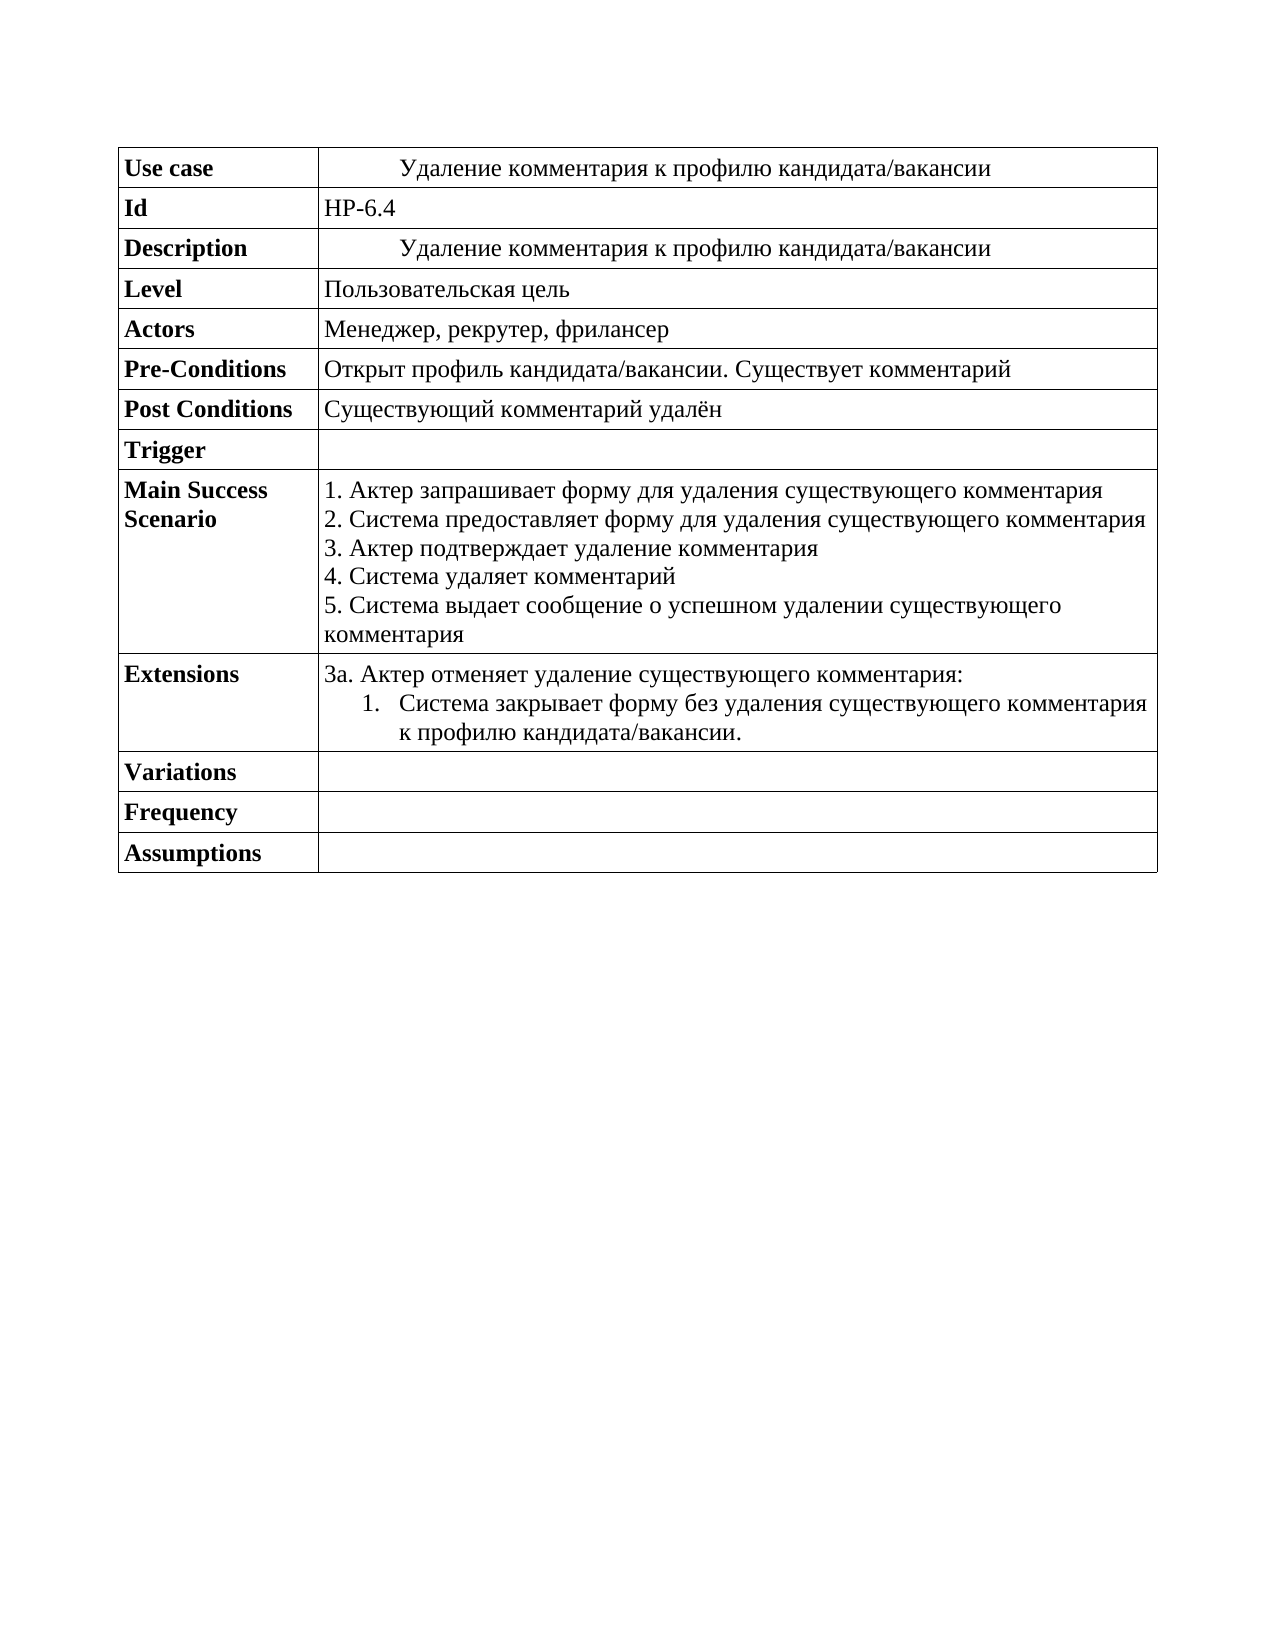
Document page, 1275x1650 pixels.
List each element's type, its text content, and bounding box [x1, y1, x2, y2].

table_cell Pre-Conditions [119, 349, 318, 389]
table_cell [319, 792, 1157, 832]
table_cell Assumptions [119, 833, 318, 872]
table_cell 1. Актер запрашивает форму для удаления существующего комментария 2. Система предоставляет форму для удаления существующего комментария 3. Актер подтверждает удаление комментария 4. Система удаляет комментарий 5. Система выдает сообщение о успешном удалении существующего комментария [319, 470, 1157, 653]
table_cell [319, 752, 1157, 791]
table_header Удаление комментария к профилю кандидата/вакансии [319, 148, 1157, 187]
table_cell Post Conditions [119, 390, 318, 429]
table_cell НР-6.4 [319, 188, 1157, 228]
table_cell Actors [119, 309, 318, 348]
table_cell Main Success Scenario [119, 470, 318, 653]
table_cell [319, 833, 1157, 872]
table_cell 3а. Актер отменяет удаление существующего комментария: Система закрывает форму без удаления существующего комментария к профилю кандидата/вакансии. [319, 654, 1157, 751]
table_cell Extensions [119, 654, 318, 751]
table_cell Frequency [119, 792, 318, 832]
table_cell Удаление комментария к профилю кандидата/вакансии [319, 229, 1157, 268]
table_header Use case [119, 148, 318, 187]
table_cell Level [119, 269, 318, 308]
table_cell Открыт профиль кандидата/вакансии. Существует комментарий [319, 349, 1157, 389]
table_cell Id [119, 188, 318, 228]
table_cell [319, 430, 1157, 469]
table_cell Существующий комментарий удалён [319, 390, 1157, 429]
table_cell Trigger [119, 430, 318, 469]
table_cell Variations [119, 752, 318, 791]
table_cell Менеджер, рекрутер, фрилансер [319, 309, 1157, 348]
table_cell Пользовательская цель [319, 269, 1157, 308]
table_cell Description [119, 229, 318, 268]
